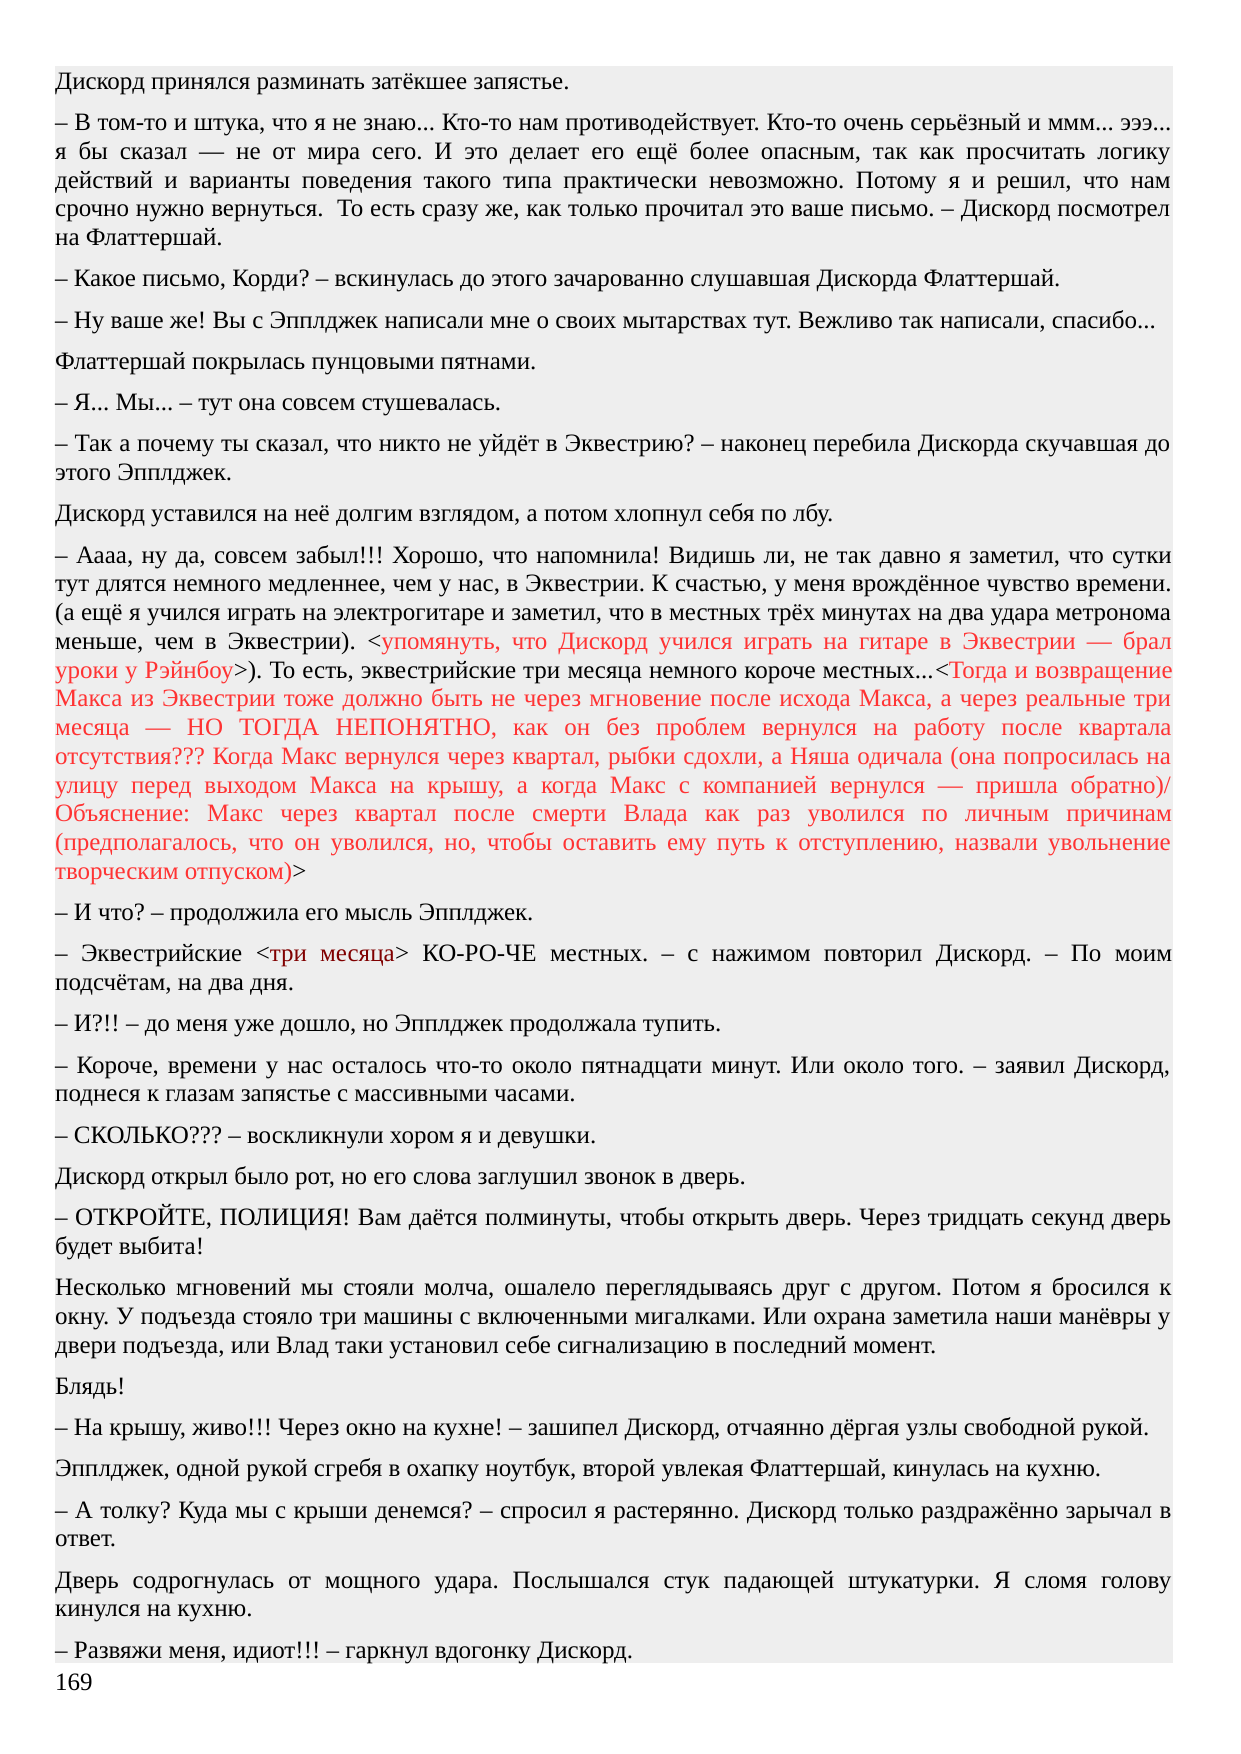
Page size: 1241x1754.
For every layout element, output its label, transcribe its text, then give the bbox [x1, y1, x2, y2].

text Флаттершай покрылась пунцовыми пятнами. [55, 346, 1173, 375]
text – И что? – продолжила его мысль Эпплджек. [55, 897, 1173, 926]
text Дискорд открыл было рот, но его слова заглушил звонок в дверь. [55, 1161, 1173, 1190]
text – Какое письмо, Корди? – вскинулась до этого зачарованно слушавшая Дискорда Флаттершай. [55, 263, 1173, 292]
text Дверь содрогнулась от мощного удара. Послышался стук падающей штукатурки. Я сломя голову кинулся на кухню. [55, 1565, 1173, 1622]
text – На крышу, живо!!! Через окно на кухне! – зашипел Дискорд, отчаянно дёргая узлы свободной рукой. [55, 1412, 1173, 1441]
text – Аааа, ну да, совсем забыл!!! Хорошо, что напомнила! Видишь ли, не так давно я заметил, что сутки тут длятся немного медленнее, чем у нас, в Эквестрии. К счастью, у меня врождённое чувство времени. (а ещё я учился играть на электрогитаре и заметил, что в местных трёх минутах на два удара метронома меньше, чем в Эквестрии). <упомянуть, что Дискорд учился играть на гитаре в Эквестрии — брал уроки у Рэйнбоу>). То есть, эквестрийские три месяца немного короче местных...<Тогда и возвращение Макса из Эквестрии тоже должно быть не через мгновение после исхода Макса, а через реальные три месяца — НО ТОГДА НЕПОНЯТНО, как он без проблем вернулся на работу после квартала отсутствия??? Когда Макс вернулся через квартал, рыбки сдохли, а Няша одичала (она попросилась на улицу перед выходом Макса на крышу, а когда Макс с компанией вернулся — пришла обратно)/ Объяснение: Макс через квартал после смерти Влада как раз уволился по личным причинам (предполагалось, что он уволился, но, чтобы оставить ему путь к отступлению, назвали увольнение творческим отпуском)> [55, 540, 1173, 885]
text – Эквестрийские <три месяца> КО-РО-ЧЕ местных. – с нажимом повторил Дискорд. – По моим подсчётам, на два дня. [55, 938, 1173, 996]
text – СКОЛЬКО??? – воскликнули хором я и девушки. [55, 1120, 1173, 1148]
text – Я... Мы... – тут она совсем стушевалась. [55, 387, 1173, 416]
text Блядь! [55, 1371, 1173, 1400]
text – Ну ваше же! Вы с Эпплджек написали мне о своих мытарствах тут. Вежливо так написали, спасибо... [55, 305, 1173, 333]
text – Так а почему ты сказал, что никто не уйдёт в Эквестрию? – наконец перебила Дискорда скучавшая до этого Эпплджек. [55, 428, 1173, 486]
text Дискорд уставился на неё долгим взглядом, а потом хлопнул себя по лбу. [55, 498, 1173, 527]
text Дискорд принялся разминать затёкшее запястье. [55, 66, 1173, 95]
text – Развяжи меня, идиот!!! – гаркнул вдогонку Дискорд. [55, 1635, 1173, 1663]
text – Короче, времени у нас осталось что-то около пятнадцати минут. Или около того. – заявил Дискорд, поднеся к глазам запястье с массивными часами. [55, 1050, 1173, 1107]
text – ОТКРОЙТЕ, ПОЛИЦИЯ! Вам даётся полминуты, чтобы открыть дверь. Через тридцать секунд дверь будет выбита! [55, 1202, 1173, 1260]
text – В том-то и штука, что я не знаю... Кто-то нам противодействует. Кто-то очень серьёзный и ммм... эээ... я бы сказал — не от мира сего. И это делает его ещё более опасным, так как просчитать логику действий и варианты поведения такого типа практически невозможно. Потому я и решил, что нам срочно нужно вернуться. То есть сразу же, как только прочитал это ваше письмо. – Дискорд посмотрел на Флаттершай. [55, 107, 1173, 251]
text – И?!! – до меня уже дошло, но Эпплджек продолжала тупить. [55, 1008, 1173, 1037]
text Эпплджек, одной рукой сгребя в охапку ноутбук, второй увлекая Флаттершай, кинулась на кухню. [55, 1453, 1173, 1482]
text Несколько мгновений мы стояли молча, ошалело переглядываясь друг с другом. Потом я бросился к окну. У подъезда стояло три машины с включенными мигалками. Или охрана заметила наши манёвры у двери подъезда, или Влад таки установил себе сигнализацию в последний момент. [55, 1272, 1173, 1358]
text – А толку? Куда мы с крыши денемся? – спросил я растерянно. Дискорд только раздражённо зарычал в ответ. [55, 1495, 1173, 1552]
